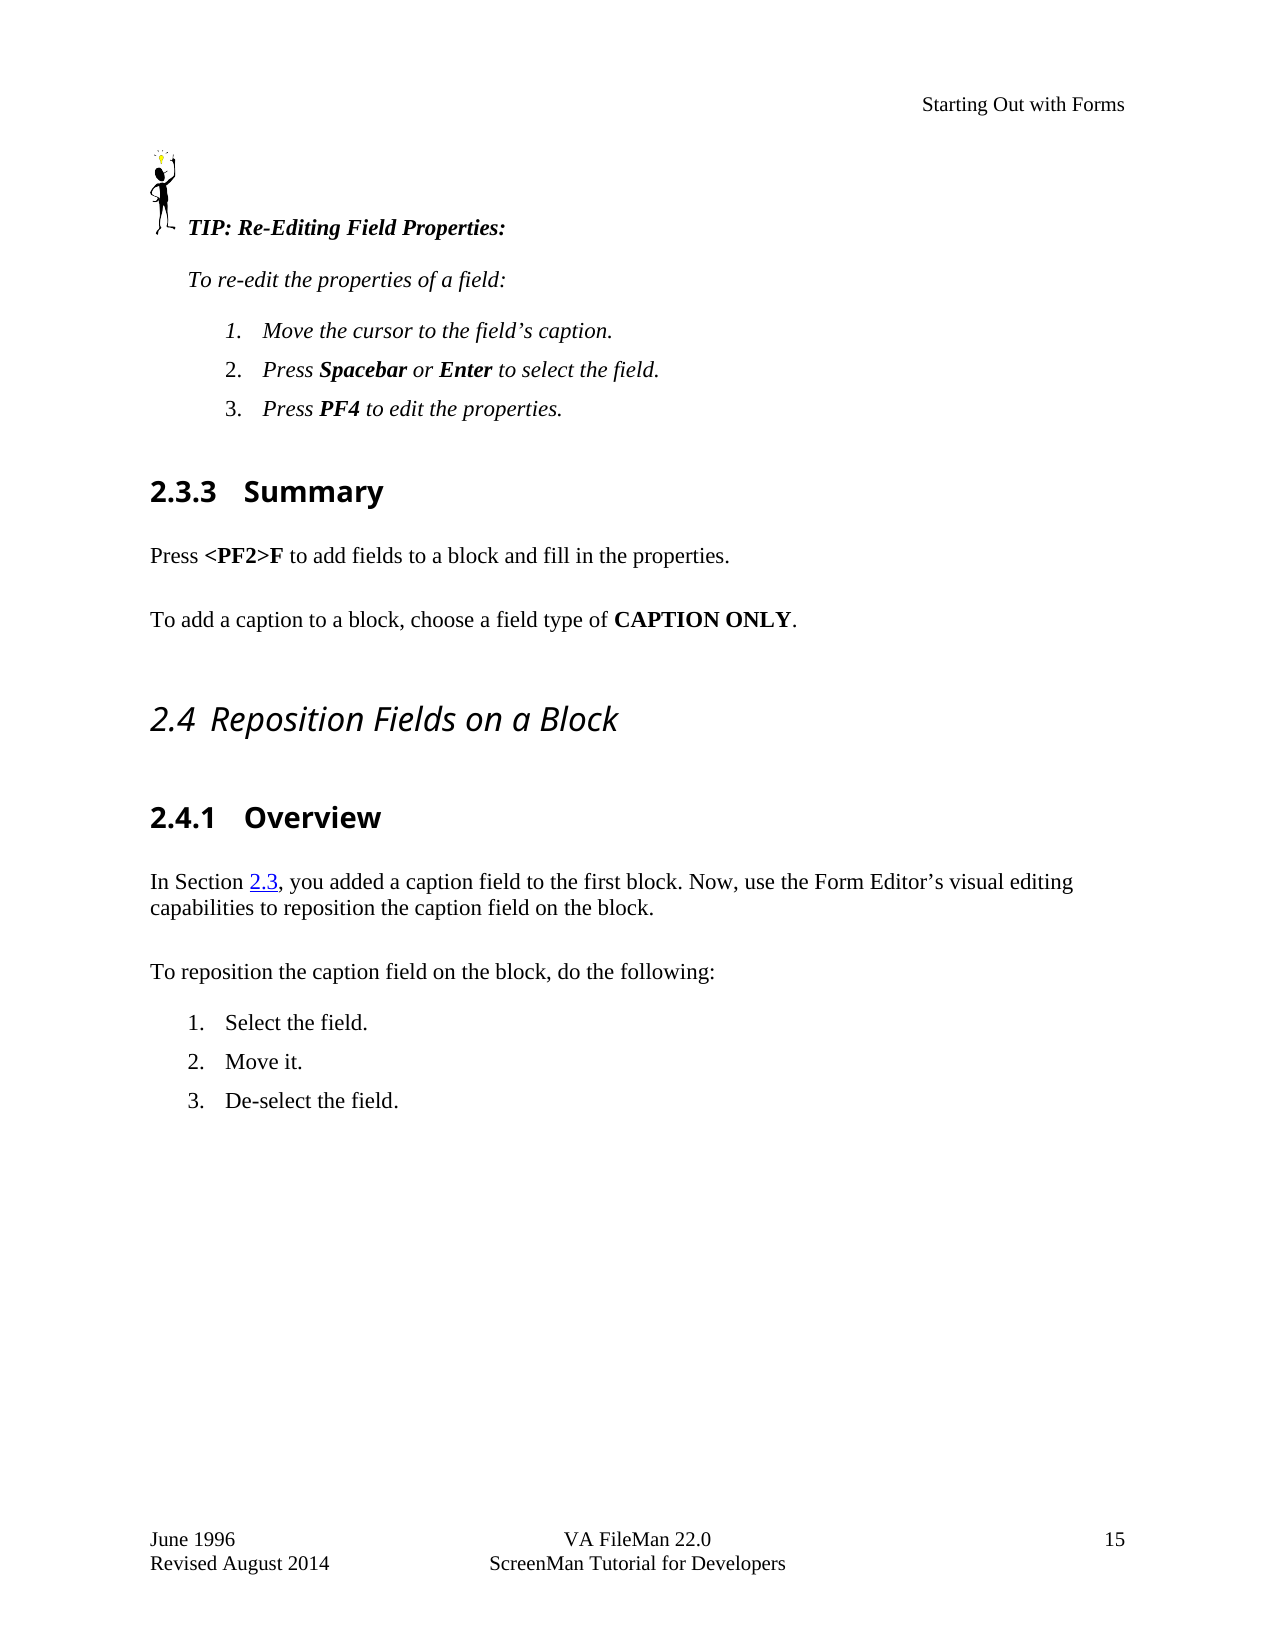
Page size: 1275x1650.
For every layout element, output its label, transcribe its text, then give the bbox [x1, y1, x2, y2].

subtitle Overview [150, 797, 1125, 837]
text To reposition the caption field on the block, do the following: [150, 958, 1125, 984]
list Press PF4 to edit the properties. [225, 395, 1125, 422]
text To add a caption to a block, choose a field type of CAPTION ONLY. [150, 606, 1125, 633]
list Move the cursor to the field’s caption. [225, 318, 1125, 344]
subtitle Summary [150, 472, 1125, 511]
list Move it. [187, 1048, 1125, 1075]
list Press Spacebar or Enter to select the field. [225, 356, 1125, 383]
list Select the field. [187, 1009, 1125, 1036]
text In Section 2.3, you added a caption field to the first block. Now, use the Form Editor’s visual editing capabilities to reposition the caption field on the block. [150, 868, 1125, 921]
list De-select the field. [187, 1087, 1125, 1113]
text Press <PF2>F to add fields to a block and fill in the properties. [150, 543, 1125, 569]
subtitle Reposition Fields on a Block [150, 695, 1125, 741]
text TIP: Re-Editing Field Properties: To re-edit the properties of a field: [150, 150, 1125, 293]
